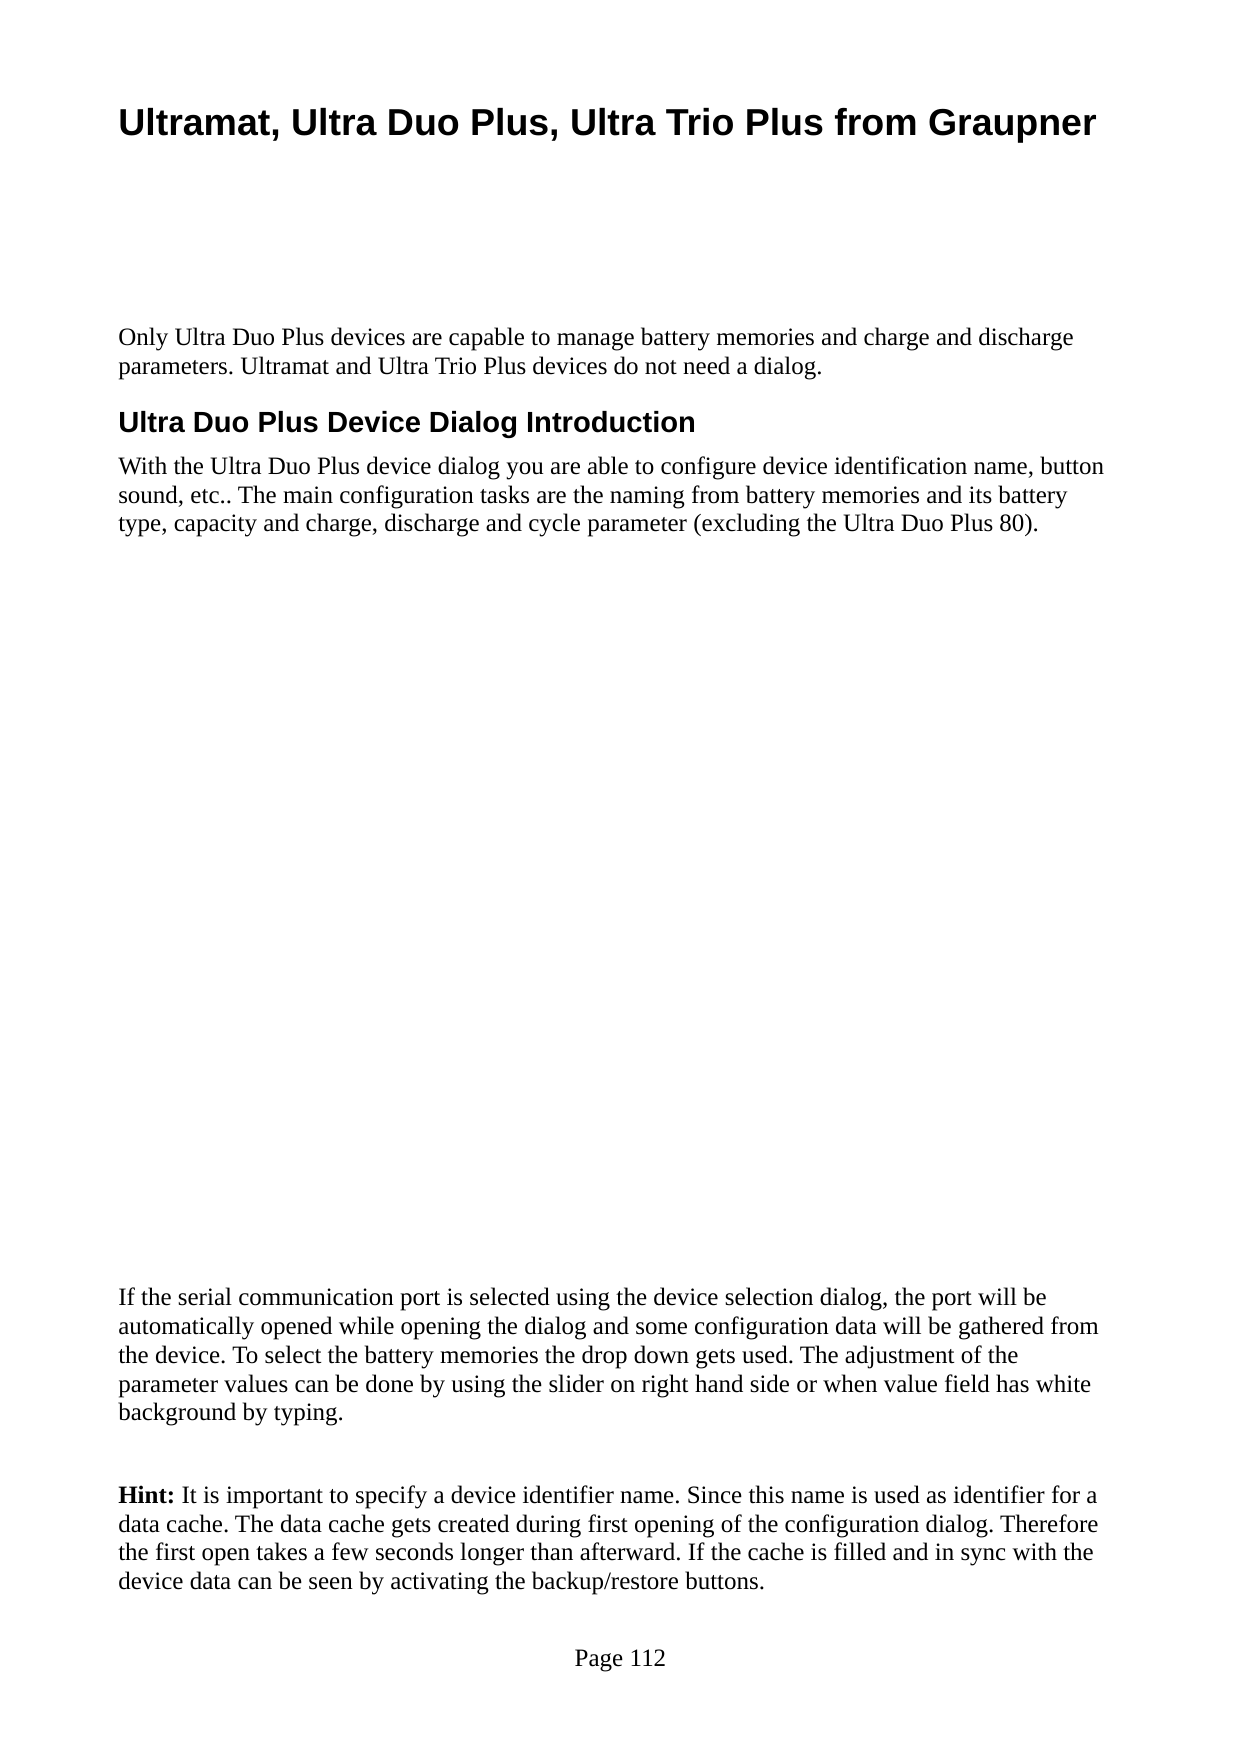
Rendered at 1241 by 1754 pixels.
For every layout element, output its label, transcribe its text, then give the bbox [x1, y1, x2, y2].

subtitle Ultra Duo Plus Device Dialog Introduction [118, 405, 1122, 438]
text Hint: It is important to specify a device identifier name. Since this name is used as identifier for a data cache. The data cache gets created during first opening of the configuration dialog. Therefore the first open takes a few seconds longer than afterward. If the cache is filled and in sync with the device data can be seen by activating the backup/restore buttons. [118, 1480, 1122, 1595]
text With the Ultra Duo Plus device dialog you are able to configure device identification name, button sound, etc.. The main configuration tasks are the naming from battery memories and its battery type, capacity and charge, discharge and cycle parameter (excluding the Ultra Duo Plus 80). [118, 451, 1122, 537]
text If the serial communication port is selected using the device selection dialog, the port will be automatically opened while opening the dialog and some configuration data will be gathered from the device. To select the battery memories the drop down gets used. The adjustment of the parameter values can be done by using the slider on right hand side or when value field has white background by typing. [118, 550, 1122, 1426]
subtitle Ultramat, Ultra Duo Plus, Ultra Trio Plus from Graupner [118, 100, 1122, 143]
text Only Ultra Duo Plus devices are capable to manage battery memories and charge and discharge parameters. Ultramat and Ultra Trio Plus devices do not need a dialog. [118, 322, 1122, 380]
